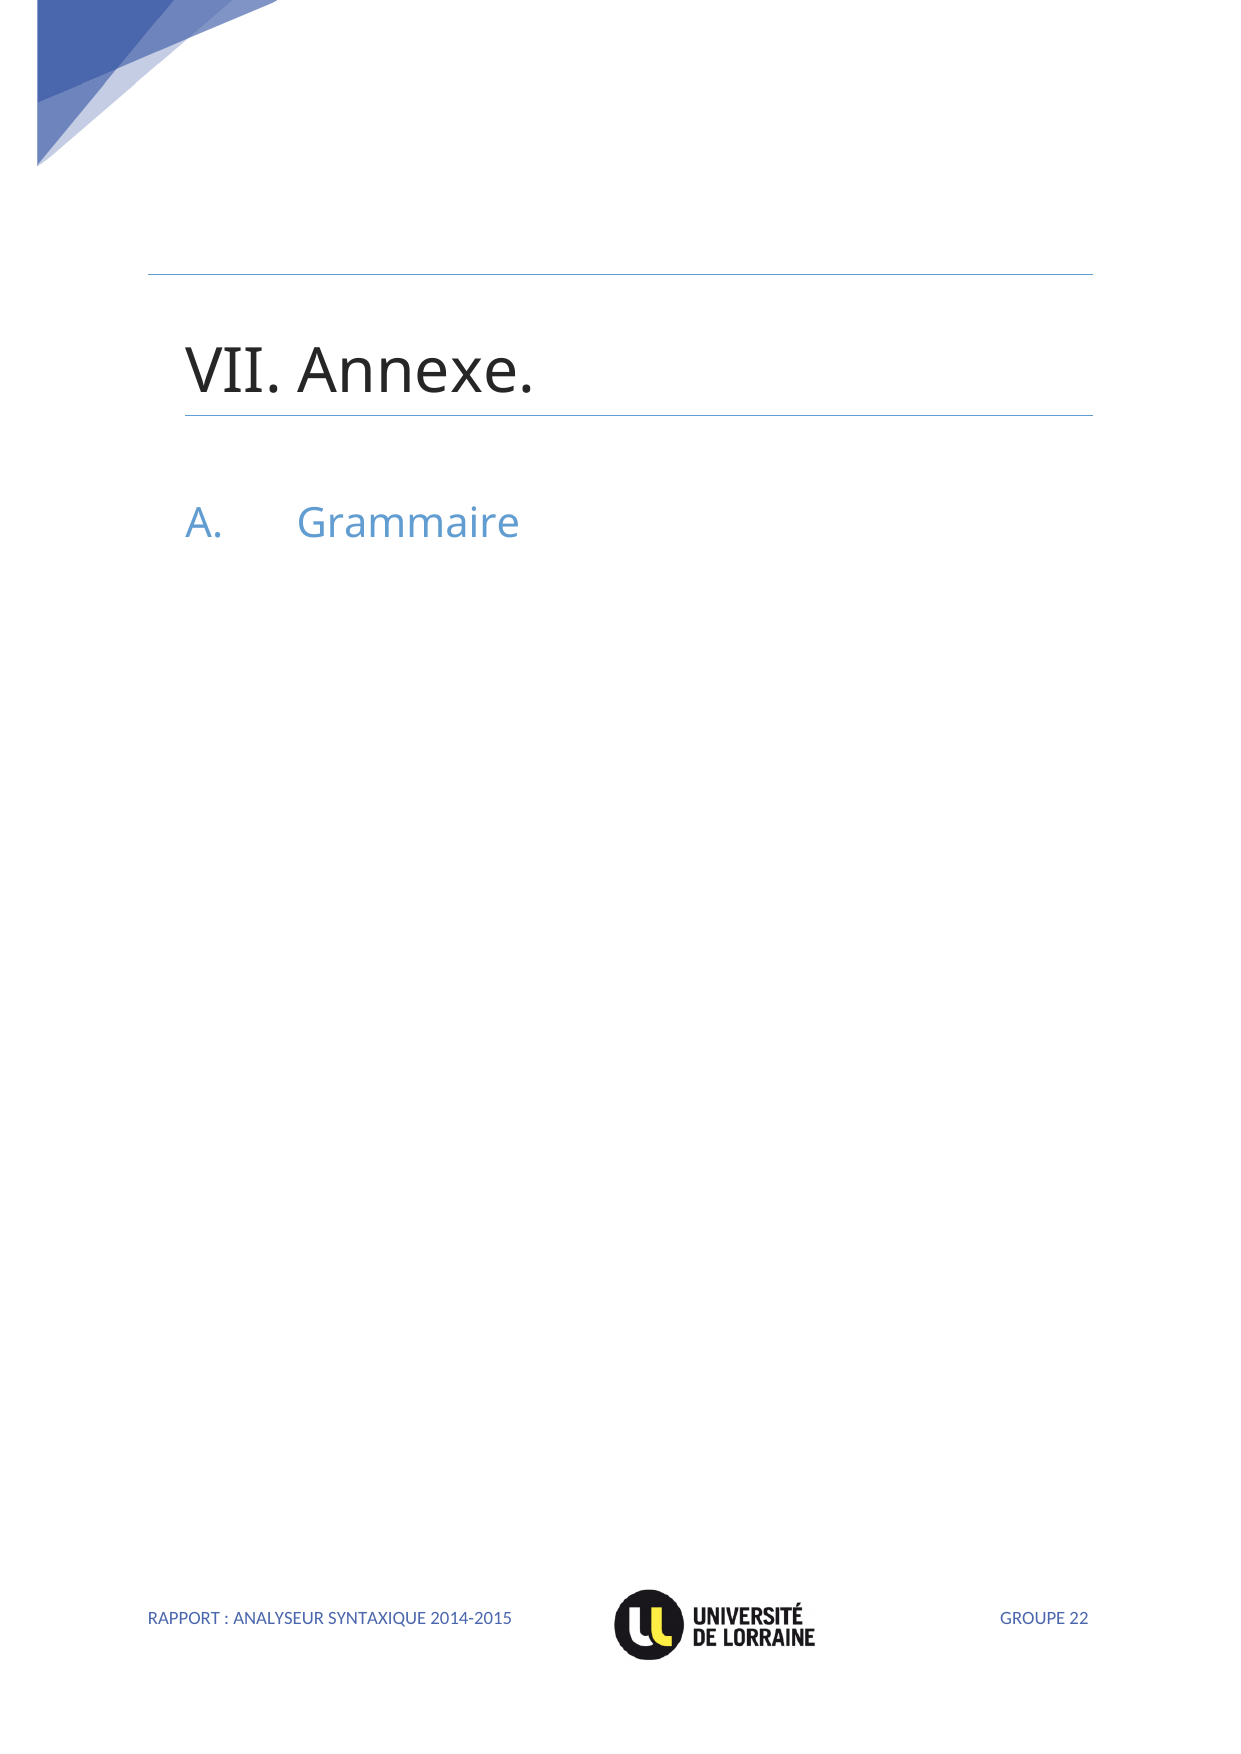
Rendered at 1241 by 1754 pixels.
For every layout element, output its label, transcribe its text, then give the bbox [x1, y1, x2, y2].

list Annexe. [185, 325, 1093, 415]
list Grammaire [185, 492, 1093, 549]
text atomeGLOBALE ::= NUM [148, 1373, 1093, 1397]
text | IDF [148, 1397, 1093, 1421]
text ensembledeclarationGLOBALE ::= INT IDF VIRG suitedeclarationGLO- [148, 829, 1093, 853]
text ; [148, 735, 1093, 758]
text | expressionGLOBALE SUB facteurGLOBALE [148, 1137, 1093, 1184]
text ; [148, 1066, 1093, 1089]
text | IDF [148, 1042, 1093, 1066]
text | ensembledeclarationGLOBALE [148, 711, 1093, 735]
text | INT IDF EGAL expressionGLOBALE PV [443, 900, 1093, 924]
text fonction ::= INT IDF PO listdeclarationparametre PF ACCO listinstruc- [148, 1492, 1093, 1539]
text listcommande ::= commande listcommande ; [148, 640, 1093, 664]
text | facteurGLOBALE DIV atomeGLOBALE [148, 1279, 1093, 1302]
text | PO expressionGLOBALE PF [148, 1421, 1093, 1444]
text ; [148, 1326, 1093, 1350]
text | atomeGLOBALE [148, 1302, 1093, 1326]
text | facteurGLOBALE [148, 1184, 1093, 1208]
text tion ACCF [148, 1539, 1093, 1562]
text ; [148, 1208, 1093, 1231]
text BALE PV [148, 853, 1093, 877]
text | IDF EGAL expressionGLOBALE [148, 995, 1093, 1042]
text suitedeclarationGLOBALE ::= IDF VIRG suitedeclarationGLOBALE [148, 971, 1093, 995]
text ; [148, 1444, 1093, 1468]
text ; [443, 924, 1093, 948]
text | INT IDF PV [148, 877, 1093, 900]
text commande ::= fonction [148, 688, 1093, 711]
text programme ::= listcommande ; [148, 593, 1093, 617]
text facteurGLOBALE ::= facteurGLOBALE MUL atomeGLOBALE [148, 1255, 1093, 1279]
text expressionGLOBALE ::= expressionGLOBALE ADD facteurGLOBALE [148, 1113, 1093, 1137]
